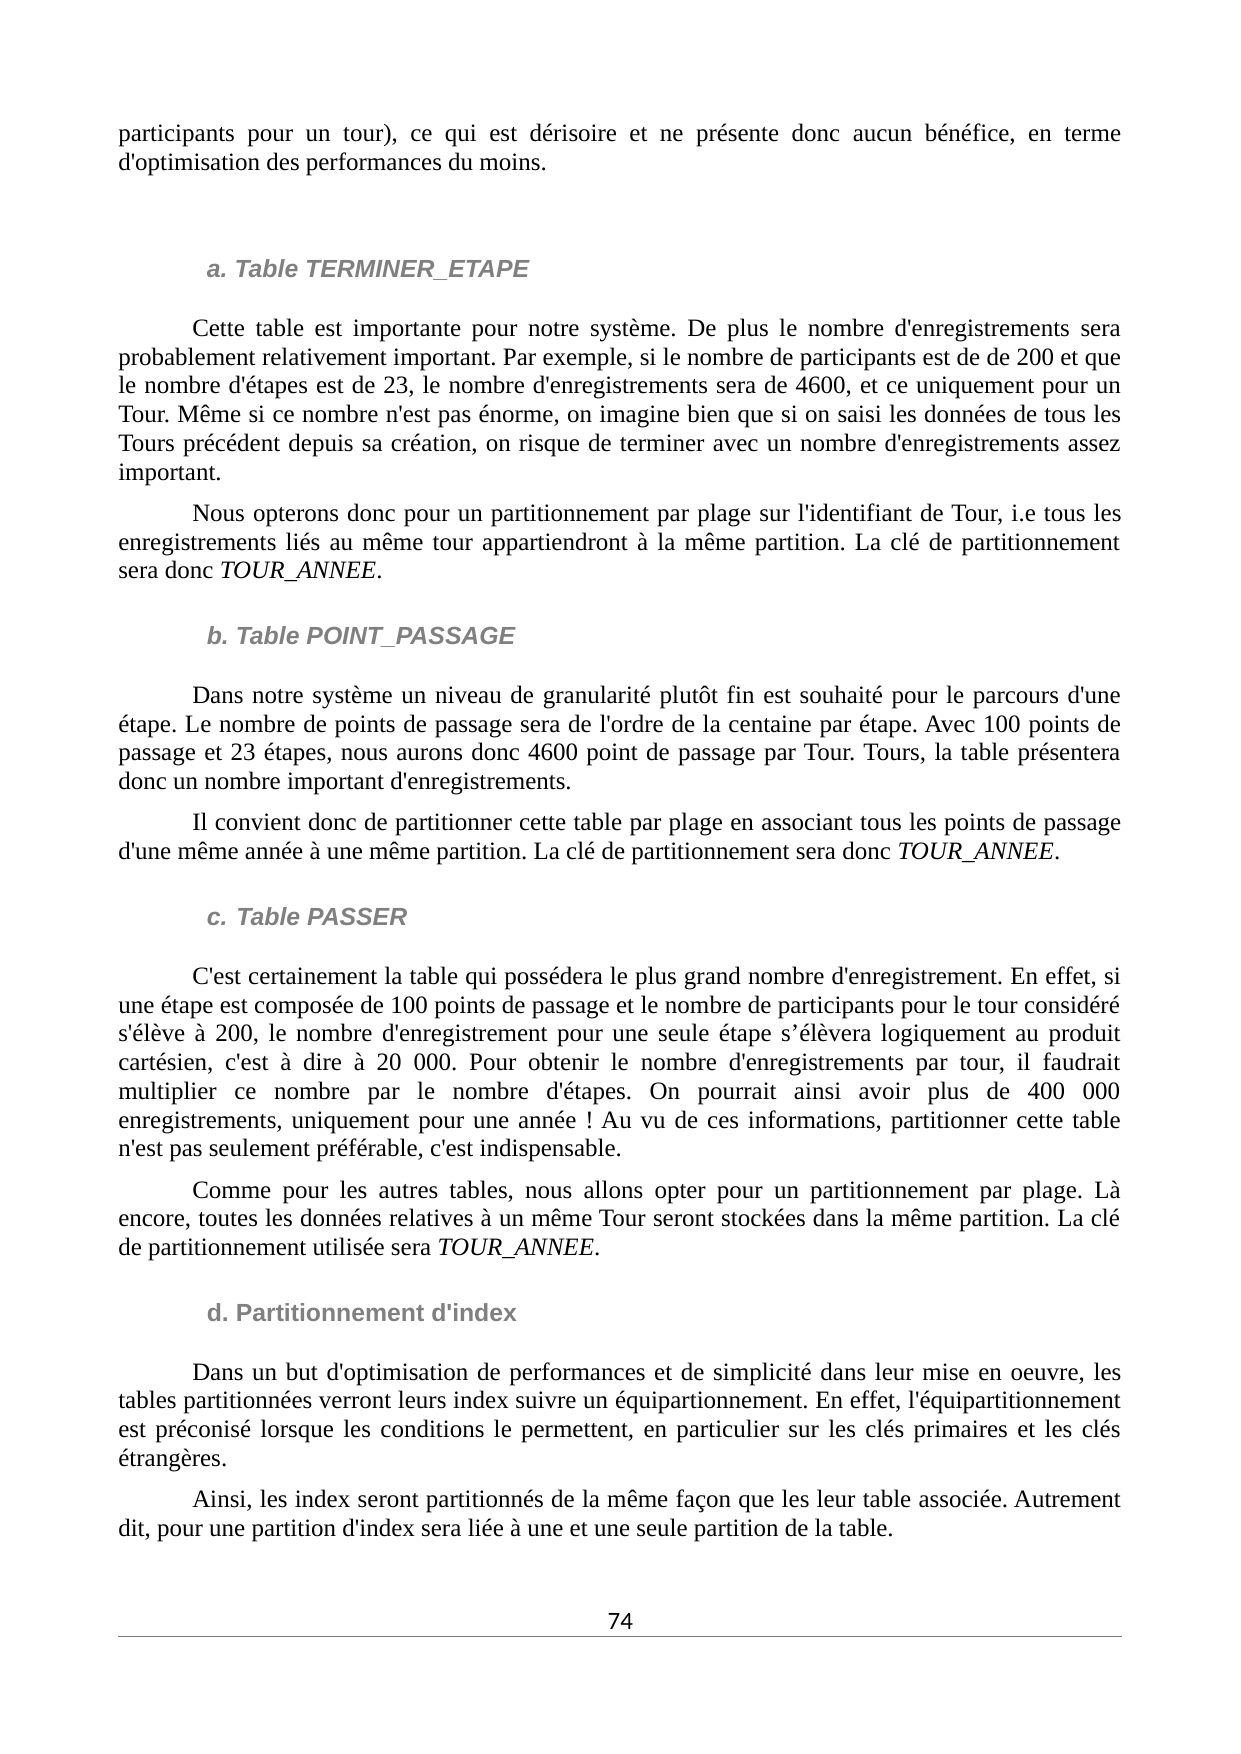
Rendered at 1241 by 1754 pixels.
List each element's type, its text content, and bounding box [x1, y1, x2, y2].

text Dans notre système un niveau de granularité plutôt fin est souhaité pour le parcours d'une étape. Le nombre de points de passage sera de l'ordre de la centaine par étape. Avec 100 points de passage et 23 étapes, nous aurons donc 4600 point de passage par Tour. Tours, la table présentera donc un nombre important d'enregistrements. [118, 680, 1122, 795]
subtitle Table PASSER [207, 902, 1122, 931]
text Il convient donc de partitionner cette table par plage en associant tous les points de passage d'une même année à une même partition. La clé de partitionnement sera donc TOUR_ANNEE. [118, 807, 1122, 865]
text Comme pour les autres tables, nous allons opter pour un partitionnement par plage. Là encore, toutes les données relatives à un même Tour seront stockées dans la même partition. La clé de partitionnement utilisée sera TOUR_ANNEE. [118, 1175, 1122, 1261]
subtitle Table POINT_PASSAGE [207, 621, 1122, 650]
text Nous opterons donc pour un partitionnement par plage sur l'identifiant de Tour, i.e tous les enregistrements liés au même tour appartiendront à la même partition. La clé de partitionnement sera donc TOUR_ANNEE. [118, 498, 1122, 584]
text Dans un but d'optimisation de performances et de simplicité dans leur mise en oeuvre, les tables partitionnées verront leurs index suivre un équipartionnement. En effet, l'équipartitionnement est préconisé lorsque les conditions le permettent, en particulier sur les clés primaires et les clés étrangères. [118, 1357, 1122, 1472]
text participants pour un tour), ce qui est dérisoire et ne présente donc aucun bénéfice, en terme d'optimisation des performances du moins. [118, 118, 1122, 176]
text Ainsi, les index seront partitionnés de la même façon que les leur table associée. Autrement dit, pour une partition d'index sera liée à une et une seule partition de la table. [118, 1484, 1122, 1542]
text Cette table est importante pour notre système. De plus le nombre d'enregistrements sera probablement relativement important. Par exemple, si le nombre de participants est de de 200 et que le nombre d'étapes est de 23, le nombre d'enregistrements sera de 4600, et ce uniquement pour un Tour. Même si ce nombre n'est pas énorme, on imagine bien que si on saisi les données de tous les Tours précédent depuis sa création, on risque de terminer avec un nombre d'enregistrements assez important. [118, 313, 1122, 485]
subtitle Table TERMINER_ETAPE [207, 254, 1122, 283]
subtitle Partitionnement d'index [207, 1298, 1122, 1327]
text C'est certainement la table qui possédera le plus grand nombre d'enregistrement. En effet, si une étape est composée de 100 points de passage et le nombre de participants pour le tour considéré s'élève à 200, le nombre d'enregistrement pour une seule étape s’élèvera logiquement au produit cartésien, c'est à dire à 20 000. Pour obtenir le nombre d'enregistrements par tour, il faudrait multiplier ce nombre par le nombre d'étapes. On pourrait ainsi avoir plus de 400 000 enregistrements, uniquement pour une année ! Au vu de ces informations, partitionner cette table n'est pas seulement préférable, c'est indispensable. [118, 961, 1122, 1162]
